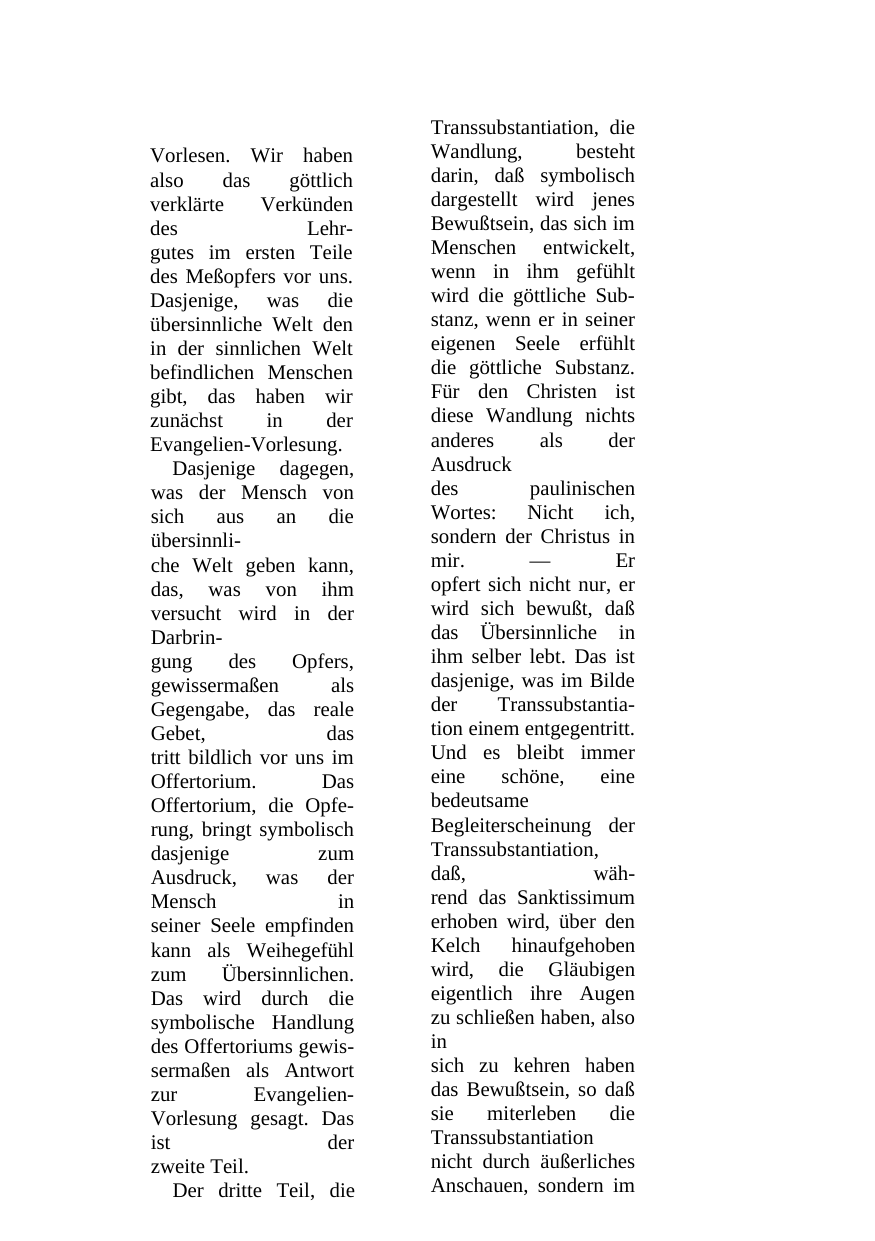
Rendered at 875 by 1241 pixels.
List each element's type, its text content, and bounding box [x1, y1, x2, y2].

text Transsubstantiation, die Wandlung, besteht darin, daß symbolisch dargestellt wird jenes Bewußtsein, das sich im Menschen entwickelt, wenn in ihm gefühlt wird die göttliche Sub- stanz, wenn er in seiner eigenen Seele erfühlt die göttliche Substanz. Für den Christen ist diese Wandlung nichts anderes als der Ausdruck des paulinischen Wortes: Nicht ich, sondern der Christus in mir. — Er opfert sich nicht nur, er wird sich bewußt, daß das Übersinnliche in ihm selber lebt. Das ist dasjenige, was im Bilde der Transsubstantia- tion einem entgegentritt. Und es bleibt immer eine schöne, eine bedeutsame Begleiterscheinung der Transsubstantiation, daß, wäh- rend das Sanktissimum erhoben wird, über den Kelch hinaufgehoben wird, die Gläubigen eigentlich ihre Augen zu schließen haben, also in sich zu kehren haben das Bewußtsein, so daß sie miterleben die Transsubstantiation nicht durch äußerliches Anschauen, sondern im [431, 115, 635, 1197]
text Der dritte Teil, die [151, 1178, 355, 1202]
text Vorlesen. Wir haben also das göttlich verklärte Verkünden des Lehr- gutes im ersten Teile des Meßopfers vor uns. Dasjenige, was die übersinnliche Welt den in der sinnlichen Welt befindlichen Menschen gibt, das haben wir zunächst in der Evangelien-Vorlesung. [150, 143, 353, 456]
text Dasjenige dagegen, was der Mensch von sich aus an die übersinnli- che Welt geben kann, das, was von ihm versucht wird in der Darbrin- gung des Opfers, gewissermaßen als Gegengabe, das reale Gebet, das tritt bildlich vor uns im Offertorium. Das Offertorium, die Opfe- rung, bringt symbolisch dasjenige zum Ausdruck, was der Mensch in seiner Seele empfinden kann als Weihegefühl zum Übersinnlichen. Das wird durch die symbolische Handlung des Offertoriums gewis- sermaßen als Antwort zur Evangelien-Vorlesung gesagt. Das ist der zweite Teil. [151, 456, 354, 1178]
